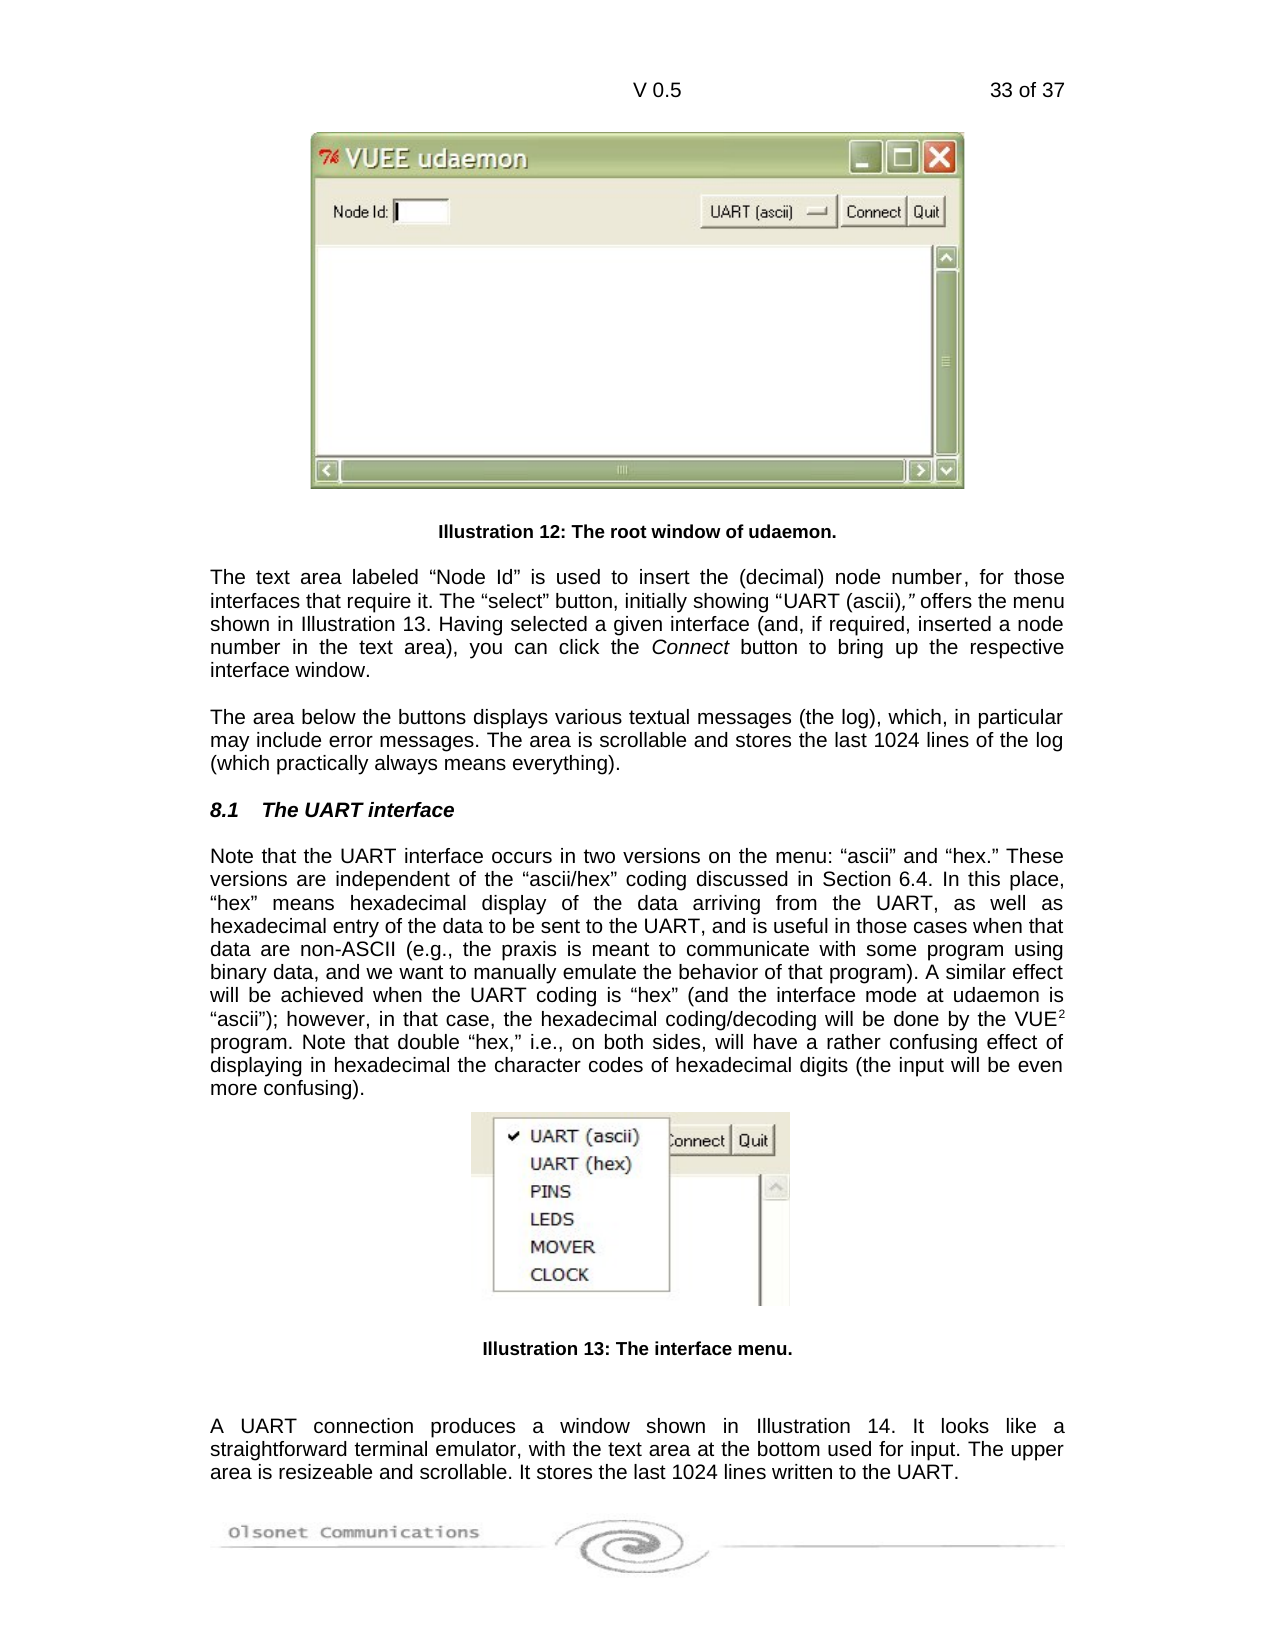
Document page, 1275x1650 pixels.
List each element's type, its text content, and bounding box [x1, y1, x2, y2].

text A UART connection produces a window shown in Illustration 14. It looks like a straightforward terminal emulator, with the text area at the bottom used for input. The upper area is resizeable and scrollable. It stores the last 1024 lines written to the UART. [210, 1414, 1065, 1484]
text The area below the buttons displays various textual messages (the log), which, in particular may include error messages. The area is scrollable and stores the last 1024 lines of the log (which practically always means everything). [210, 705, 1065, 775]
subtitle The UART interface [210, 798, 1065, 821]
text The text area labeled “Node Id” is used to insert the (decimal) node number, for those interfaces that require it. The “select” button, initially showing “UART (ascii),” offers the menu shown in Illustration 13. Having selected a given interface (and, if required, inserted a node number in the text area), you can click the Connect button to bring up the respective interface window. [210, 566, 1065, 682]
picture [310, 132, 965, 489]
text Illustration 13: The interface menu. [481, 1338, 794, 1359]
picture [210, 1504, 1065, 1596]
text Illustration 12: The root window of udaemon. [311, 522, 964, 543]
text Note that the UART interface occurs in two versions on the menu: “ascii” and “hex.” These versions are independent of the “ascii/hex” coding discussed in Section 6.4. In this place, “hex” means hexadecimal display of the data arriving from the UART, as well as hexadecimal entry of the data to be sent to the UART, and is useful in those cases when that data are non-ASCII (e.g., the praxis is meant to communicate with some program using binary data, and we want to manually emulate the behavior of that program). A similar effect will be achieved when the UART coding is “hex” (and the interface mode at udaemon is “ascii”); however, in that case, the hexadecimal coding/decoding will be done by the VUE2 program. Note that double “hex,” i.e., on both sides, will have a rather confusing effect of displaying in hexadecimal the character codes of hexadecimal digits (the input will be even more confusing). [210, 845, 1065, 1100]
picture [471, 1112, 790, 1306]
